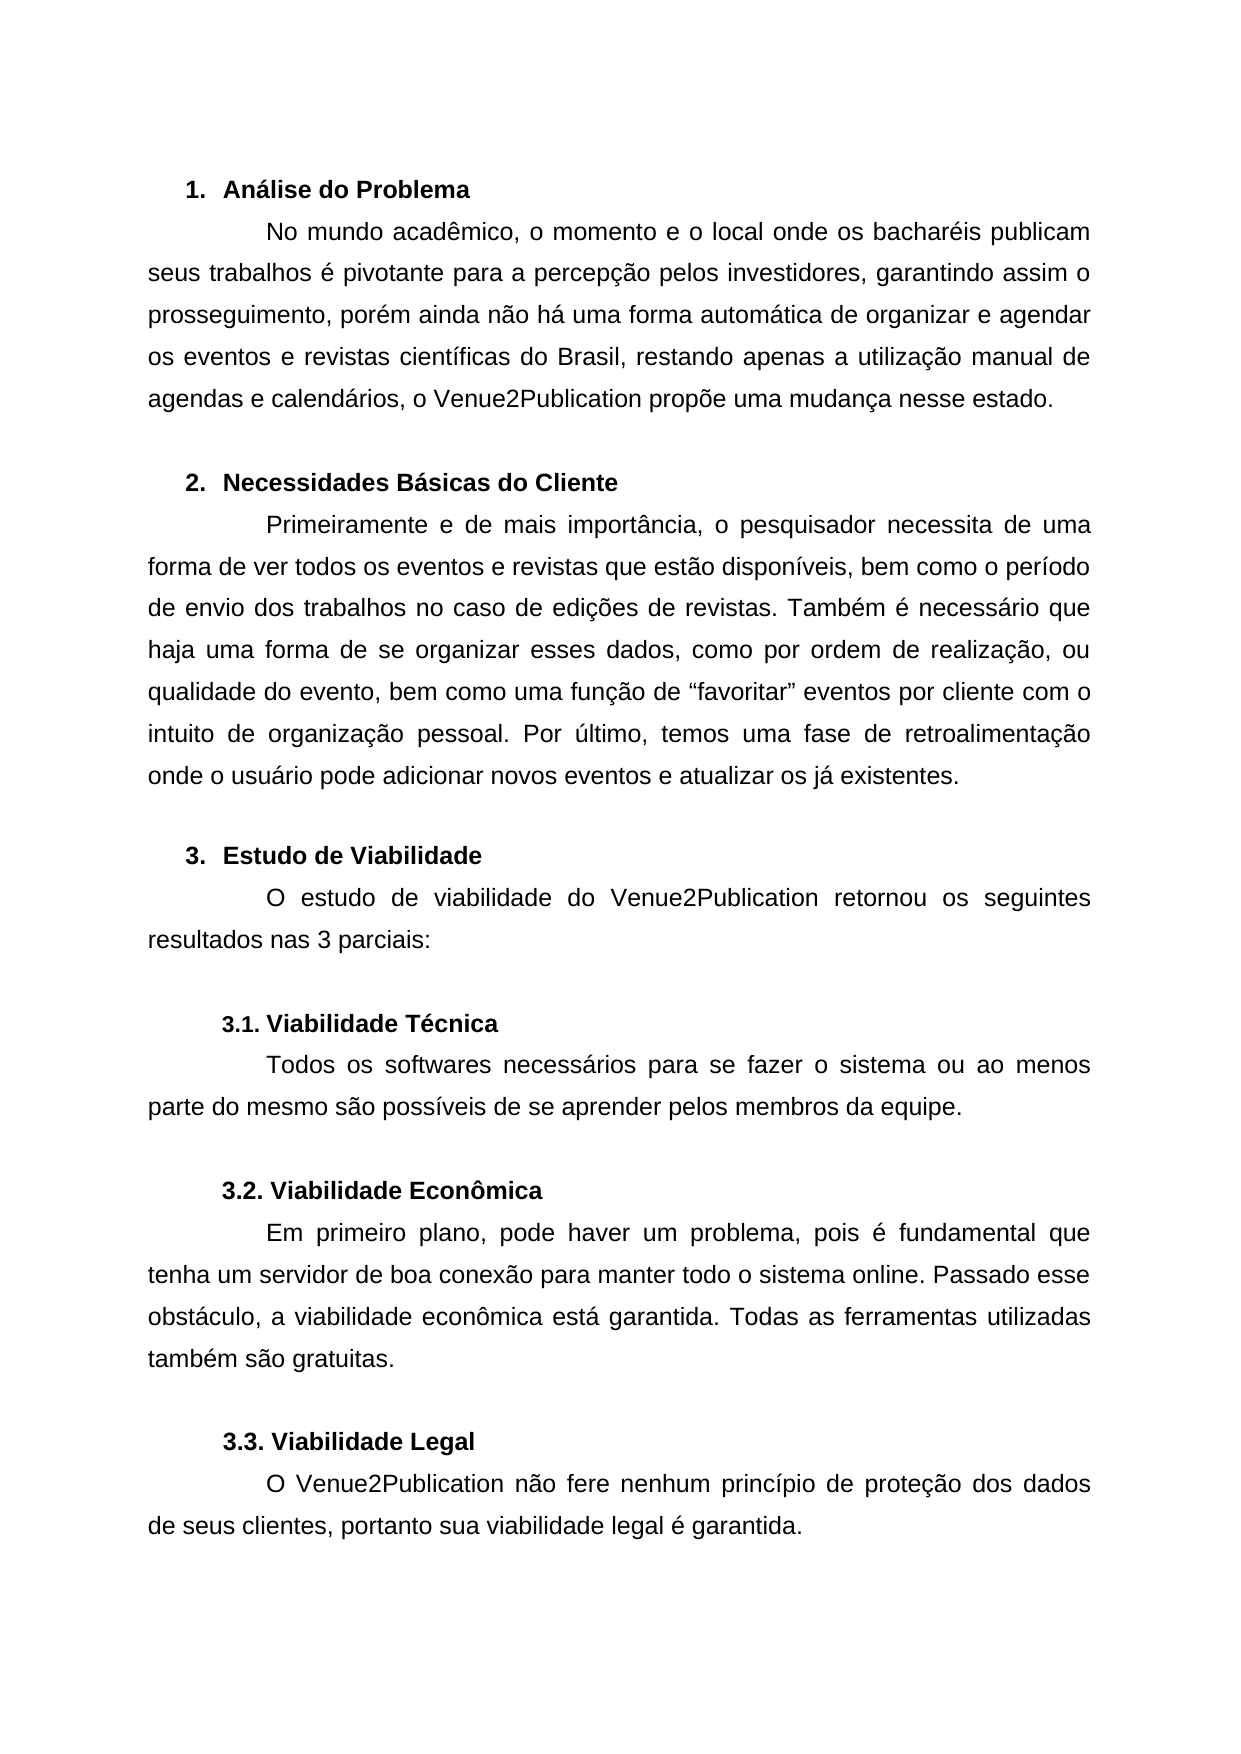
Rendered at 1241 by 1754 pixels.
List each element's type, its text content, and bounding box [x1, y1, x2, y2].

text Primeiramente e de mais importância, o pesquisador necessita de uma forma de ver todos os eventos e revistas que estão disponíveis, bem como o período de envio dos trabalhos no caso de edições de revistas. Também é necessário que haja uma forma de se organizar esses dados, como por ordem de realização, ou qualidade do evento, bem como uma função de “favoritar” eventos por cliente com o intuito de organização pessoal. Por último, temos uma fase de retroalimentação onde o usuário pode adicionar novos eventos e atualizar os já existentes. [148, 510, 1092, 789]
text O Venue2Publication não fere nenhum princípio de proteção dos dados de seus clientes, portanto sua viabilidade legal é garantida. [148, 1470, 1092, 1540]
text 3.1. Viabilidade Técnica [222, 1009, 1092, 1037]
text Todos os softwares necessários para se fazer o sistema ou ao menos parte do mesmo são possíveis de se aprender pelos membros da equipe. [148, 1051, 1092, 1121]
text O estudo de viabilidade do Venue2Publication retornou os seguintes resultados nas 3 parciais: [148, 884, 1092, 954]
list Necessidades Básicas do Cliente [185, 468, 1092, 496]
list Análise do Problema [185, 175, 1092, 203]
list Estudo de Viabilidade [185, 842, 1092, 870]
text No mundo acadêmico, o momento e o local onde os bacharéis publicam seus trabalhos é pivotante para a percepção pelos investidores, garantindo assim o prosseguimento, porém ainda não há uma forma automática de organizar e agendar os eventos e revistas científicas do Brasil, restando apenas a utilização manual de agendas e calendários, o Venue2Publication propõe uma mudança nesse estado. [148, 217, 1092, 413]
text 3.2. Viabilidade Econômica [222, 1177, 1092, 1205]
text 3.3. Viabilidade Legal [223, 1428, 1092, 1456]
text Em primeiro plano, pode haver um problema, pois é fundamental que tenha um servidor de boa conexão para manter todo o sistema online. Passado esse obstáculo, a viabilidade econômica está garantida. Todas as ferramentas utilizadas também são gratuitas. [148, 1219, 1092, 1372]
